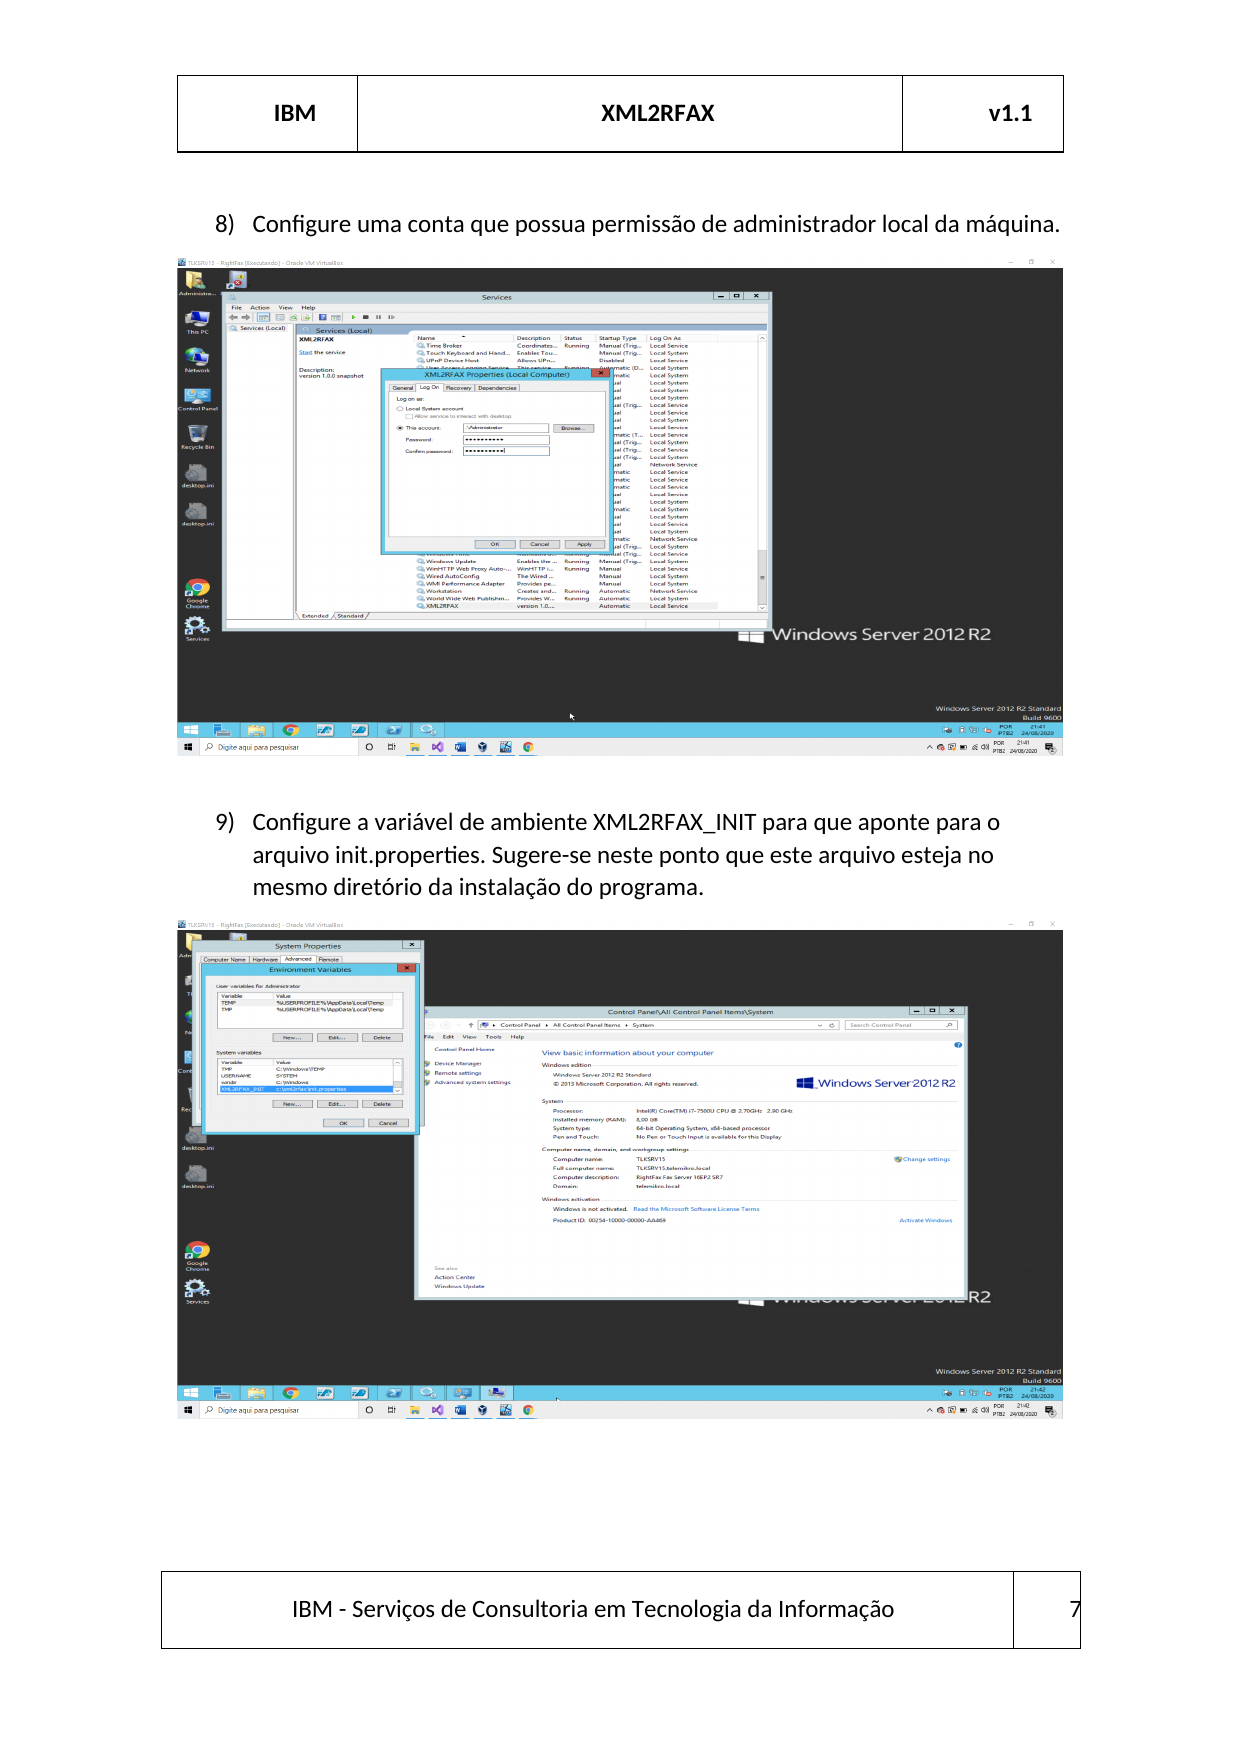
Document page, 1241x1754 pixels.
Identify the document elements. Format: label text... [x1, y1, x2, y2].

list Configure a variável de ambiente XML2RFAX_INIT para que aponte para o arquivo init.properties. Sugere-se neste ponto que este arquivo esteja no mesmo diretório da instalação do programa. [215, 806, 1063, 902]
